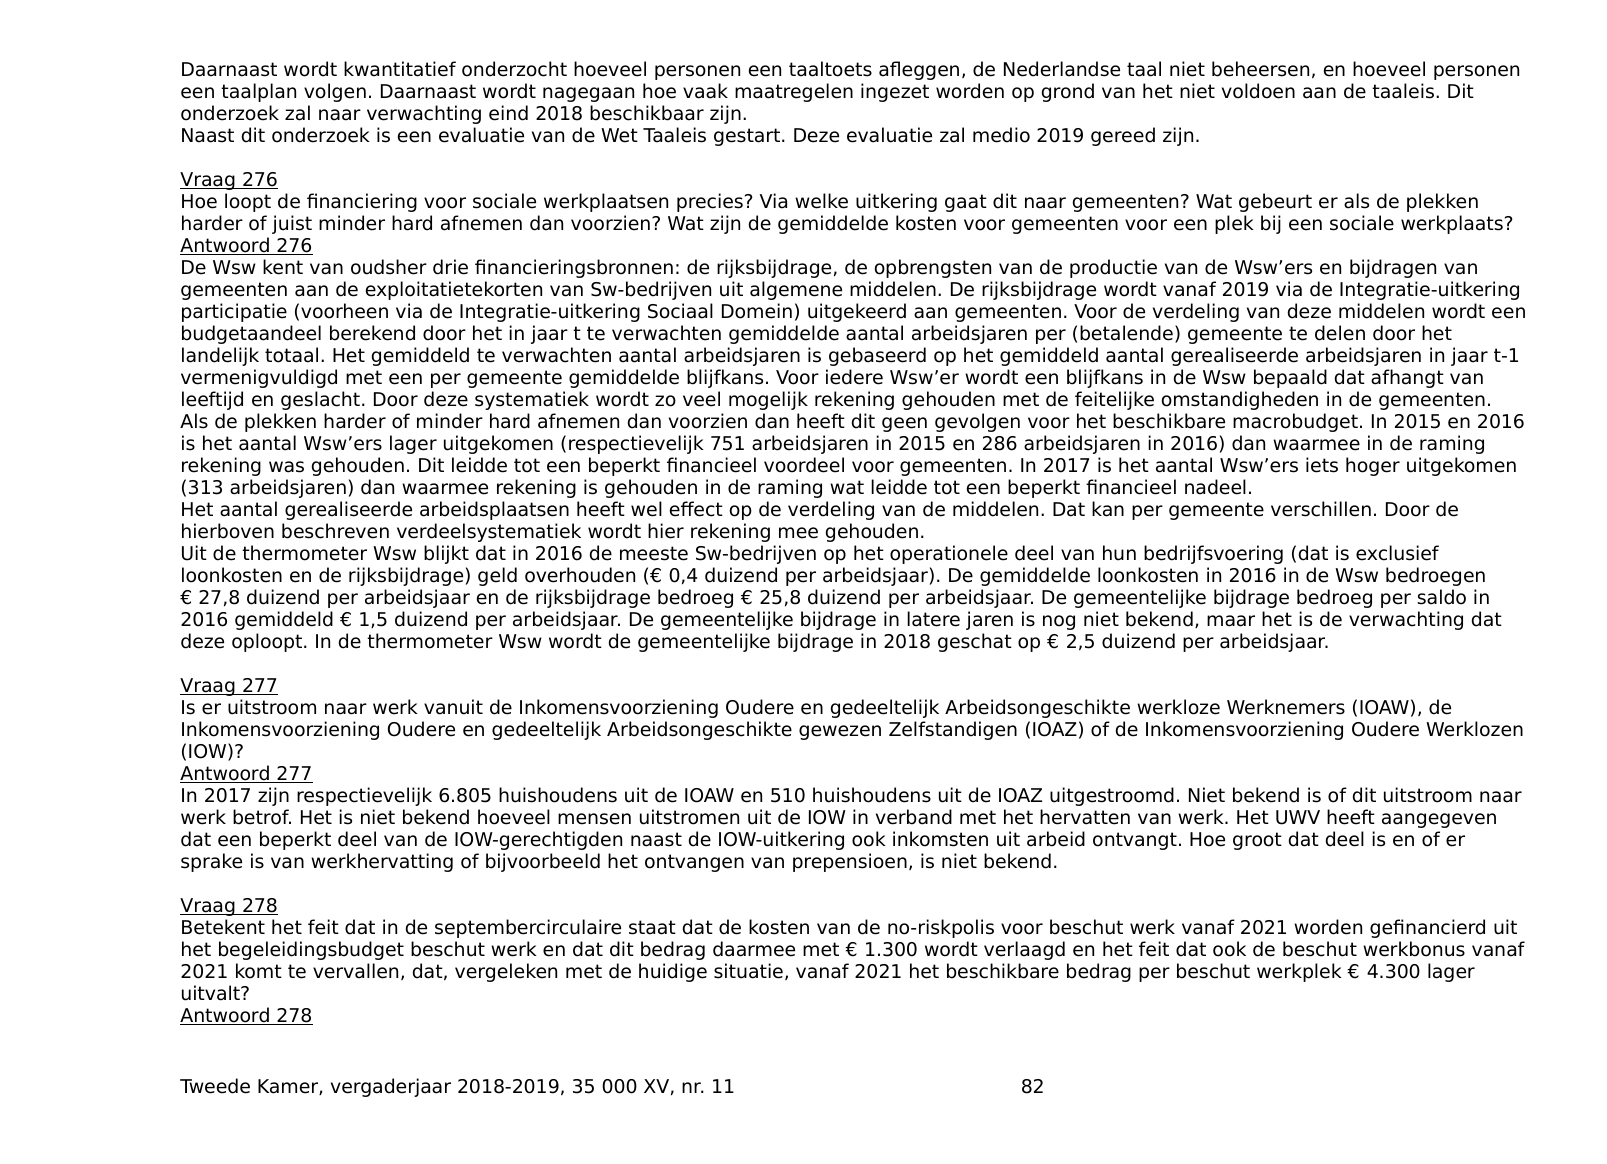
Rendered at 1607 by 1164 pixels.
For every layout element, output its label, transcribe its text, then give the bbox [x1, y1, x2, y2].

text Is er uitstroom naar werk vanuit de Inkomensvoorziening Oudere en gedeeltelijk Arbeidsongeschikte werkloze Werknemers (IOAW), de Inkomensvoorziening Oudere en gedeeltelijk Arbeidsongeschikte gewezen Zelfstandigen (IOAZ) of de Inkomensvoorziening Oudere Werklozen (IOW)? [180, 697, 1529, 763]
text De Wsw kent van oudsher drie financieringsbronnen: de rijksbijdrage, de opbrengsten van de productie van de Wsw’ers en bijdragen van gemeenten aan de exploitatietekorten van Sw-bedrijven uit algemene middelen. De rijksbijdrage wordt vanaf 2019 via de Integratie-uitkering participatie (voorheen via de Integratie-uitkering Sociaal Domein) uitgekeerd aan gemeenten. Voor de verdeling van deze middelen wordt een budgetaandeel berekend door het in jaar t te verwachten gemiddelde aantal arbeidsjaren per (betalende) gemeente te delen door het landelijk totaal. Het gemiddeld te verwachten aantal arbeidsjaren is gebaseerd op het gemiddeld aantal gerealiseerde arbeidsjaren in jaar t-1 vermenigvuldigd met een per gemeente gemiddelde blijfkans. Voor iedere Wsw’er wordt een blijfkans in de Wsw bepaald dat afhangt van leeftijd en geslacht. Door deze systematiek wordt zo veel mogelijk rekening gehouden met de feitelijke omstandigheden in de gemeenten. [180, 257, 1529, 411]
text Daarnaast wordt kwantitatief onderzocht hoeveel personen een taaltoets afleggen, de Nederlandse taal niet beheersen, en hoeveel personen een taalplan volgen. Daarnaast wordt nagegaan hoe vaak maatregelen ingezet worden op grond van het niet voldoen aan de taaleis. Dit onderzoek zal naar verwachting eind 2018 beschikbaar zijn. [180, 59, 1529, 125]
text Als de plekken harder of minder hard afnemen dan voorzien dan heeft dit geen gevolgen voor het beschikbare macrobudget. In 2015 en 2016 is het aantal Wsw’ers lager uitgekomen (respectievelijk 751 arbeidsjaren in 2015 en 286 arbeidsjaren in 2016) dan waarmee in de raming rekening was gehouden. Dit leidde tot een beperkt financieel voordeel voor gemeenten. In 2017 is het aantal Wsw’ers iets hoger uitgekomen (313 arbeidsjaren) dan waarmee rekening is gehouden in de raming wat leidde tot een beperkt financieel nadeel. [180, 411, 1529, 499]
text Het aantal gerealiseerde arbeidsplaatsen heeft wel effect op de verdeling van de middelen. Dat kan per gemeente verschillen. Door de hierboven beschreven verdeelsystematiek wordt hier rekening mee gehouden. [180, 499, 1529, 543]
text In 2017 zijn respectievelijk 6.805 huishoudens uit de IOAW en 510 huishoudens uit de IOAZ uitgestroomd. Niet bekend is of dit uitstroom naar werk betrof. Het is niet bekend hoeveel mensen uitstromen uit de IOW in verband met het hervatten van werk. Het UWV heeft aangegeven dat een beperkt deel van de IOW-gerechtigden naast de IOW-uitkering ook inkomsten uit arbeid ontvangt. Hoe groot dat deel is en of er sprake is van werkhervatting of bijvoorbeeld het ontvangen van prepensioen, is niet bekend. [180, 785, 1529, 873]
text Uit de thermometer Wsw blijkt dat in 2016 de meeste Sw-bedrijven op het operationele deel van hun bedrijfsvoering (dat is exclusief loonkosten en de rijksbijdrage) geld overhouden (€ 0,4 duizend per arbeidsjaar). De gemiddelde loonkosten in 2016 in de Wsw bedroegen € 27,8 duizend per arbeidsjaar en de rijksbijdrage bedroeg € 25,8 duizend per arbeidsjaar. De gemeentelijke bijdrage bedroeg per saldo in 2016 gemiddeld € 1,5 duizend per arbeidsjaar. De gemeentelijke bijdrage in latere jaren is nog niet bekend, maar het is de verwachting dat deze oploopt. In de thermometer Wsw wordt de gemeentelijke bijdrage in 2018 geschat op € 2,5 duizend per arbeidsjaar. [180, 543, 1529, 653]
text Antwoord 276 [180, 235, 1529, 257]
text Vraag 276 [180, 169, 1529, 191]
text Hoe loopt de financiering voor sociale werkplaatsen precies? Via welke uitkering gaat dit naar gemeenten? Wat gebeurt er als de plekken harder of juist minder hard afnemen dan voorzien? Wat zijn de gemiddelde kosten voor gemeenten voor een plek bij een sociale werkplaats? [180, 191, 1529, 235]
text Antwoord 278 [180, 1005, 1529, 1027]
text Vraag 277 [180, 675, 1529, 697]
text Betekent het feit dat in de septembercirculaire staat dat de kosten van de no-riskpolis voor beschut werk vanaf 2021 worden gefinancierd uit het begeleidingsbudget beschut werk en dat dit bedrag daarmee met € 1.300 wordt verlaagd en het feit dat ook de beschut werkbonus vanaf 2021 komt te vervallen, dat, vergeleken met de huidige situatie, vanaf 2021 het beschikbare bedrag per beschut werkplek € 4.300 lager uitvalt? [180, 917, 1529, 1005]
text Naast dit onderzoek is een evaluatie van de Wet Taaleis gestart. Deze evaluatie zal medio 2019 gereed zijn. [180, 125, 1529, 147]
text Antwoord 277 [180, 763, 1529, 785]
text Vraag 278 [180, 895, 1529, 917]
